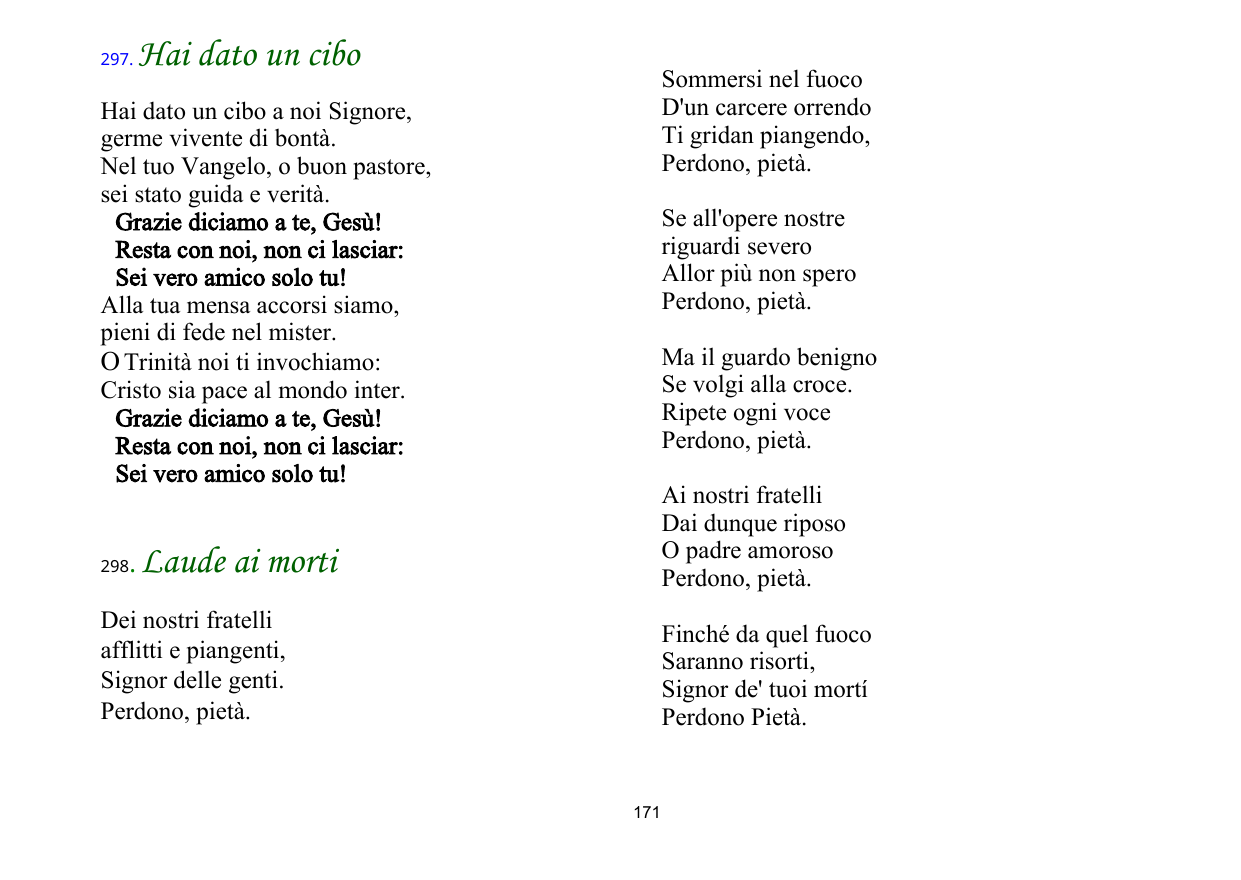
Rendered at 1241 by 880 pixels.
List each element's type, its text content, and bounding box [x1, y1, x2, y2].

text O padre amoroso [661, 537, 1193, 564]
text Saranno risorti, [661, 647, 1193, 675]
text Ti gridan piangendo, [661, 121, 1193, 149]
text Grazie diciamo a te, Gesù! [100, 208, 632, 235]
text Ai nostri fratelli [661, 481, 1193, 509]
text Perdono, pietà. [661, 287, 1193, 315]
text Signor delle genti. [100, 667, 632, 694]
text Hai dato un cibo a noi Signore, [100, 97, 632, 124]
text Ripete ogni voce [661, 398, 1193, 426]
text riguardi severo [661, 232, 1193, 259]
text sei stato guida e verità. [100, 180, 632, 208]
text Sommersi nel fuoco [661, 66, 1193, 93]
text Nel tuo Vangelo, o buon pastore, [100, 152, 632, 180]
text Resta con noi, non ci lasciar: [100, 432, 632, 459]
text Perdono, pietà. [661, 149, 1193, 176]
text Grazie diciamo a te, Gesù! [100, 404, 632, 432]
text Se all'opere nostre [661, 204, 1193, 232]
text Sei vero amico solo tu! [100, 459, 632, 487]
text Dei nostri fratelli [100, 606, 632, 634]
text Ma il guardo benigno [661, 343, 1193, 370]
text Perdono, pietà. [100, 697, 632, 724]
text Perdono, pietà. [661, 426, 1193, 453]
text Cristo sia pace al mondo inter. [100, 376, 632, 404]
text Perdono, pietà. [661, 564, 1193, 592]
text O Trinità noi ti invochiamo: [100, 346, 632, 376]
text afflitti e piangenti, [100, 636, 632, 664]
text Finché da quel fuoco [661, 620, 1193, 647]
text 297. Hai dato un cibo [100, 35, 632, 76]
text 298. Laude ai morti [100, 542, 632, 583]
text Signor de' tuoi mortí [661, 675, 1193, 703]
text Se volgi alla croce. [661, 370, 1193, 398]
text Perdono Pietà. [661, 703, 1193, 731]
text pieni di fede nel mister. [100, 318, 632, 346]
text Alla tua mensa accorsi siamo, [100, 291, 632, 318]
text Dai dunque riposo [661, 509, 1193, 537]
text germe vivente di bontà. [100, 124, 632, 152]
text Sei vero amico solo tu! [100, 263, 632, 291]
text D'un carcere orrendo [661, 93, 1193, 121]
text Allor più non spero [661, 259, 1193, 287]
text Resta con noi, non ci lasciar: [100, 235, 632, 263]
